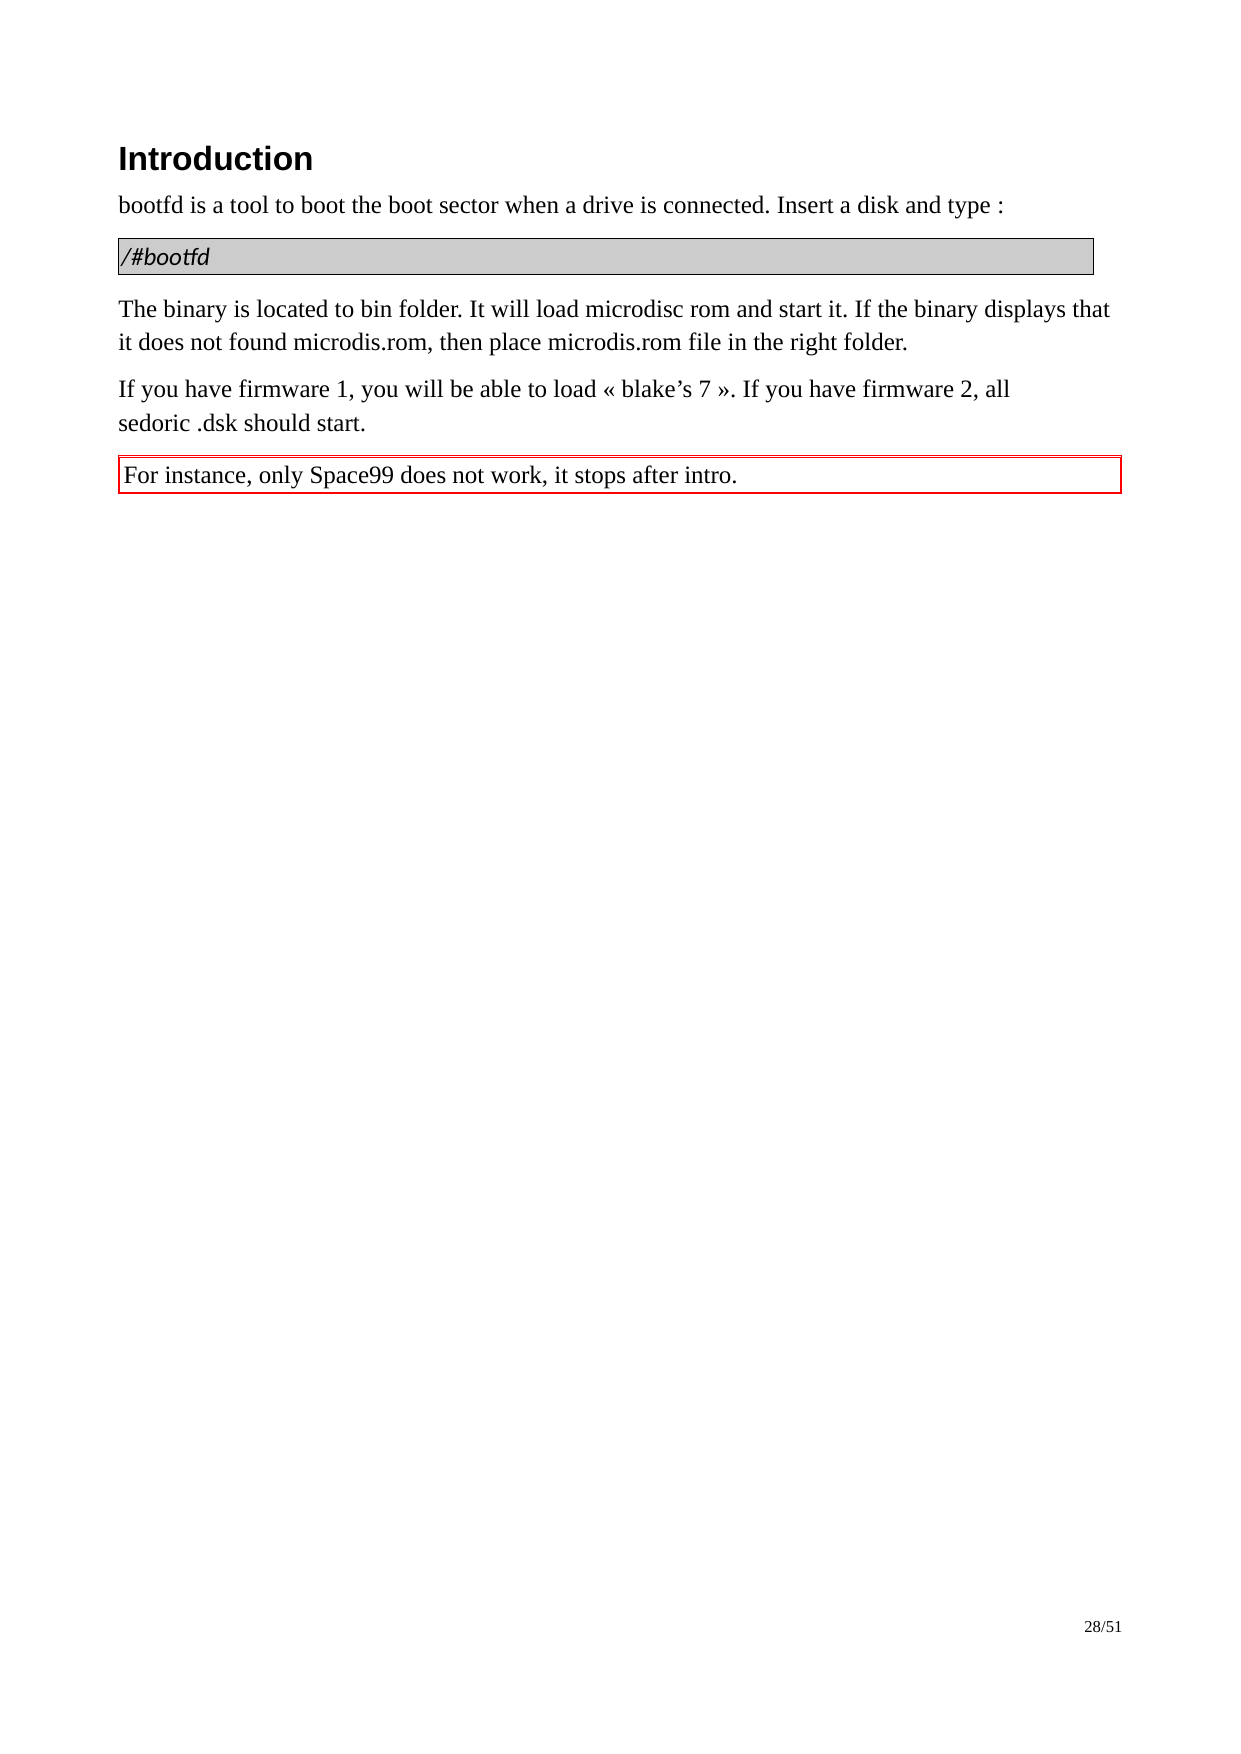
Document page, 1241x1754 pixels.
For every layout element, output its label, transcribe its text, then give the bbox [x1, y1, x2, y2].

text For instance, only Space99 does not work, it stops after intro. [120, 458, 1120, 492]
text If you have firmware 1, you will be able to load « blake’s 7 ». If you have firmware 2, all sedoric .dsk should start. [118, 374, 1122, 436]
subtitle Introduction [118, 139, 1122, 178]
text bootfd is a tool to boot the boot sector when a drive is connected. Insert a disk and type : [118, 190, 1122, 219]
text The binary is located to bin folder. It will load microdisc rom and start it. If the binary displays that it does not found microdis.rom, then place microdis.rom file in the right folder. [118, 294, 1122, 356]
text /#bootfd [119, 239, 1093, 274]
